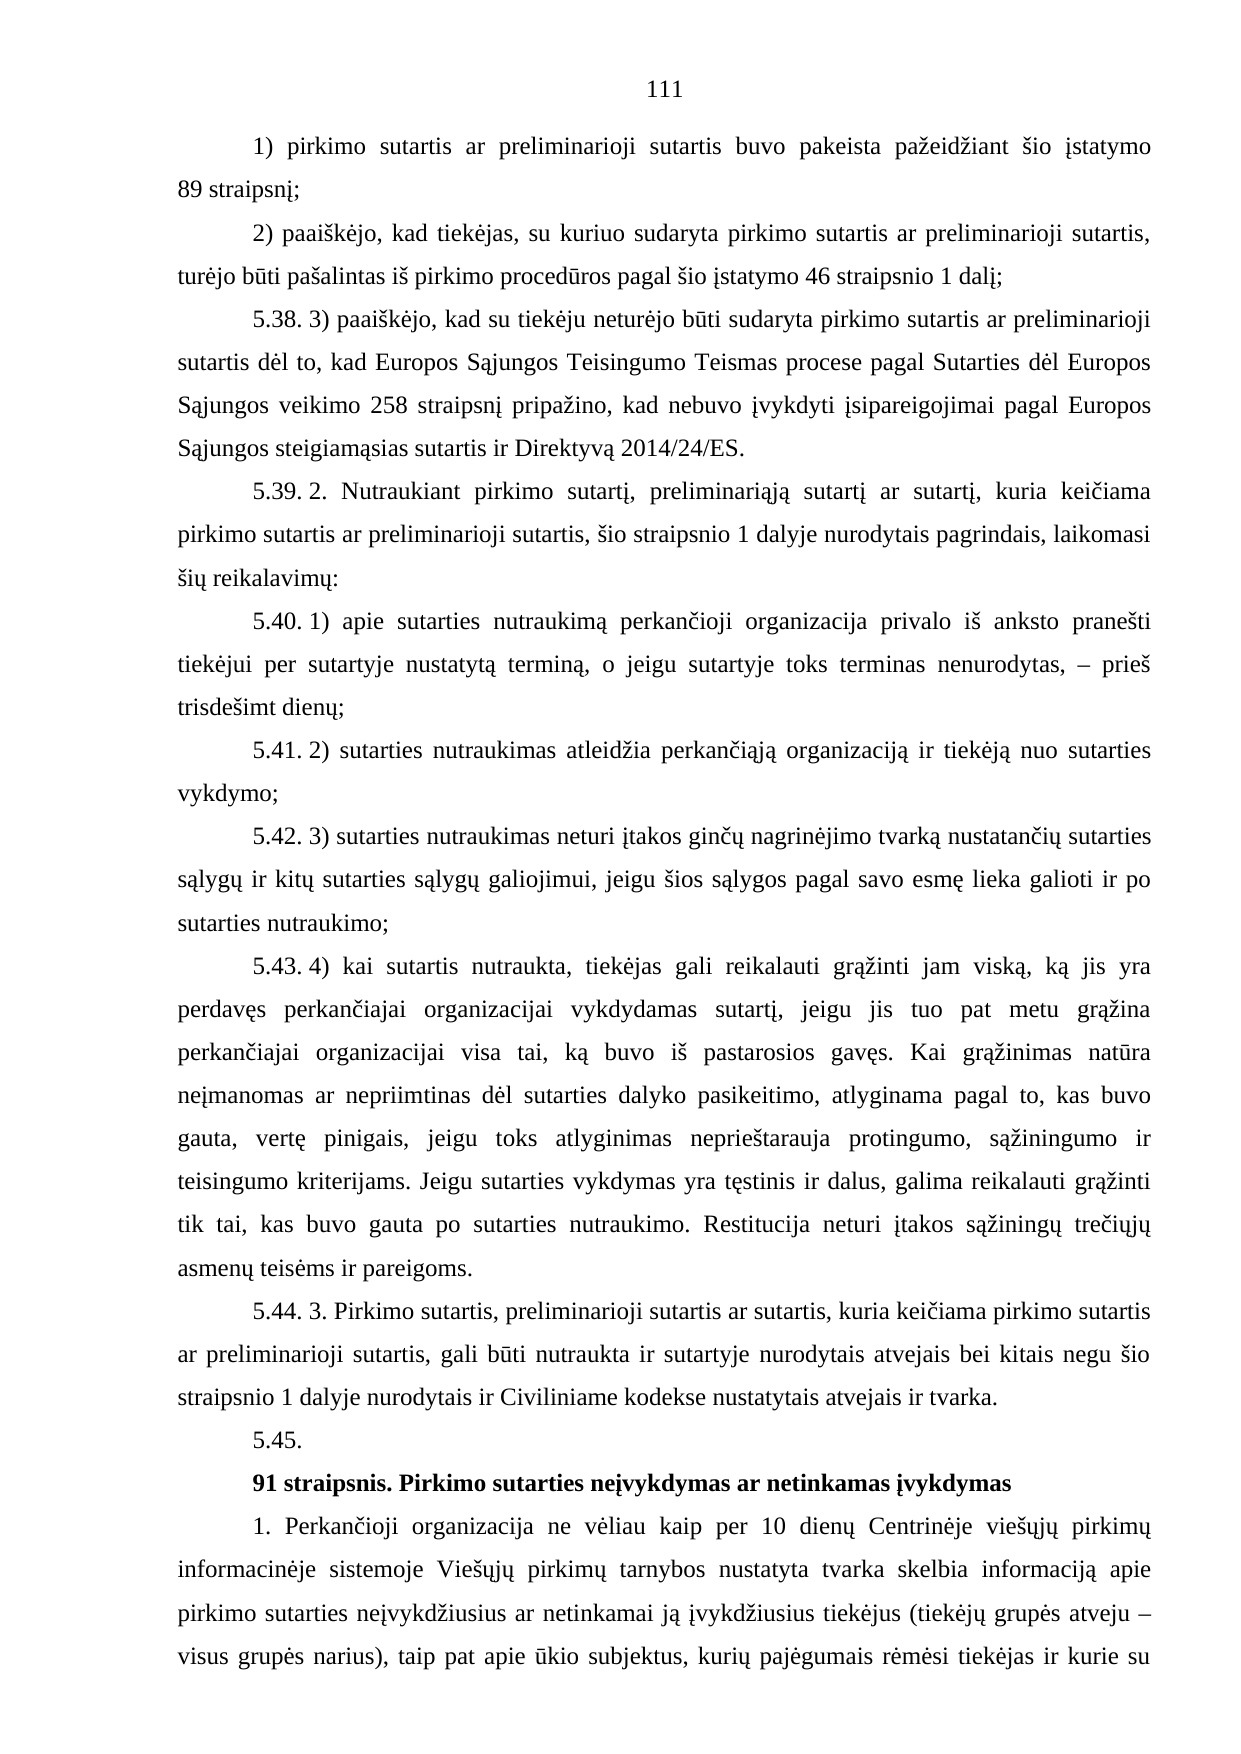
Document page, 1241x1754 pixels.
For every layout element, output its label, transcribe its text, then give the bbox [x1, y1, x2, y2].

text 2) paaiškėjo, kad tiekėjas, su kuriuo sudaryta pirkimo sutartis ar preliminarioji sutartis, turėjo būti pašalintas iš pirkimo procedūros pagal šio įstatymo 46 straipsnio 1 dalį; [177, 218, 1152, 289]
subtitle 4) kai sutartis nutraukta, tiekėjas gali reikalauti grąžinti jam viską, ką jis yra perdavęs perkančiajai organizacijai vykdydamas sutartį, jeigu jis tuo pat metu grąžina perkančiajai organizacijai visa tai, ką buvo iš pastarosios gavęs. Kai grąžinimas natūra neįmanomas ar nepriimtinas dėl sutarties dalyko pasikeitimo, atlyginama pagal to, kas buvo gauta, vertę pinigais, jeigu toks atlyginimas neprieštarauja protingumo, sąžiningumo ir teisingumo kriterijams. Jeigu sutarties vykdymas yra tęstinis ir dalus, galima reikalauti grąžinti tik tai, kas buvo gauta po sutarties nutraukimo. Restitucija neturi įtakos sąžiningų trečiųjų asmenų teisėms ir pareigoms. [177, 951, 1152, 1281]
subtitle 3) sutarties nutraukimas neturi įtakos ginčų nagrinėjimo tvarką nustatančių sutarties sąlygų ir kitų sutarties sąlygų galiojimui, jeigu šios sąlygos pagal savo esmę lieka galioti ir po sutarties nutraukimo; [177, 821, 1152, 936]
subtitle 2. Nutraukiant pirkimo sutartį, preliminariąją sutartį ar sutartį, kuria keičiama pirkimo sutartis ar preliminarioji sutartis, šio straipsnio 1 dalyje nurodytais pagrindais, laikomasi šių reikalavimų: [177, 476, 1152, 591]
text 1. Perkančioji organizacija ne vėliau kaip per 10 dienų Centrinėje viešųjų pirkimų informacinėje sistemoje Viešųjų pirkimų tarnybos nustatyta tvarka skelbia informaciją apie pirkimo sutarties neįvykdžiusius ar netinkamai ją įvykdžiusius tiekėjus (tiekėjų grupės atveju – visus grupės narius), taip pat apie ūkio subjektus, kurių pajėgumais rėmėsi tiekėjas ir kurie su [177, 1511, 1152, 1669]
text 1) pirkimo sutartis ar preliminarioji sutartis buvo pakeista pažeidžiant šio įstatymo 89 straipsnį; [177, 131, 1152, 203]
subtitle 3. Pirkimo sutartis, preliminarioji sutartis ar sutartis, kuria keičiama pirkimo sutartis ar preliminarioji sutartis, gali būti nutraukta ir sutartyje nurodytais atvejais bei kitais negu šio straipsnio 1 dalyje nurodytais ir Civiliniame kodekse nustatytais atvejais ir tvarka. [177, 1296, 1152, 1411]
subtitle 2) sutarties nutraukimas atleidžia perkančiąją organizaciją ir tiekėją nuo sutarties vykdymo; [177, 735, 1152, 807]
subtitle 3) paaiškėjo, kad su tiekėju neturėjo būti sudaryta pirkimo sutartis ar preliminarioji sutartis dėl to, kad Europos Sąjungos Teisingumo Teismas procese pagal Sutarties dėl Europos Sąjungos veikimo 258 straipsnį pripažino, kad nebuvo įvykdyti įsipareigojimai pagal Europos Sąjungos steigiamąsias sutartis ir Direktyvą 2014/24/ES. [177, 304, 1152, 462]
subtitle 1) apie sutarties nutraukimą perkančioji organizacija privalo iš anksto pranešti tiekėjui per sutartyje nustatytą terminą, o jeigu sutartyje toks terminas nenurodytas, – prieš trisdešimt dienų; [177, 606, 1152, 721]
text 91 straipsnis. Pirkimo sutarties neįvykdymas ar netinkamas įvykdymas [177, 1468, 1152, 1497]
